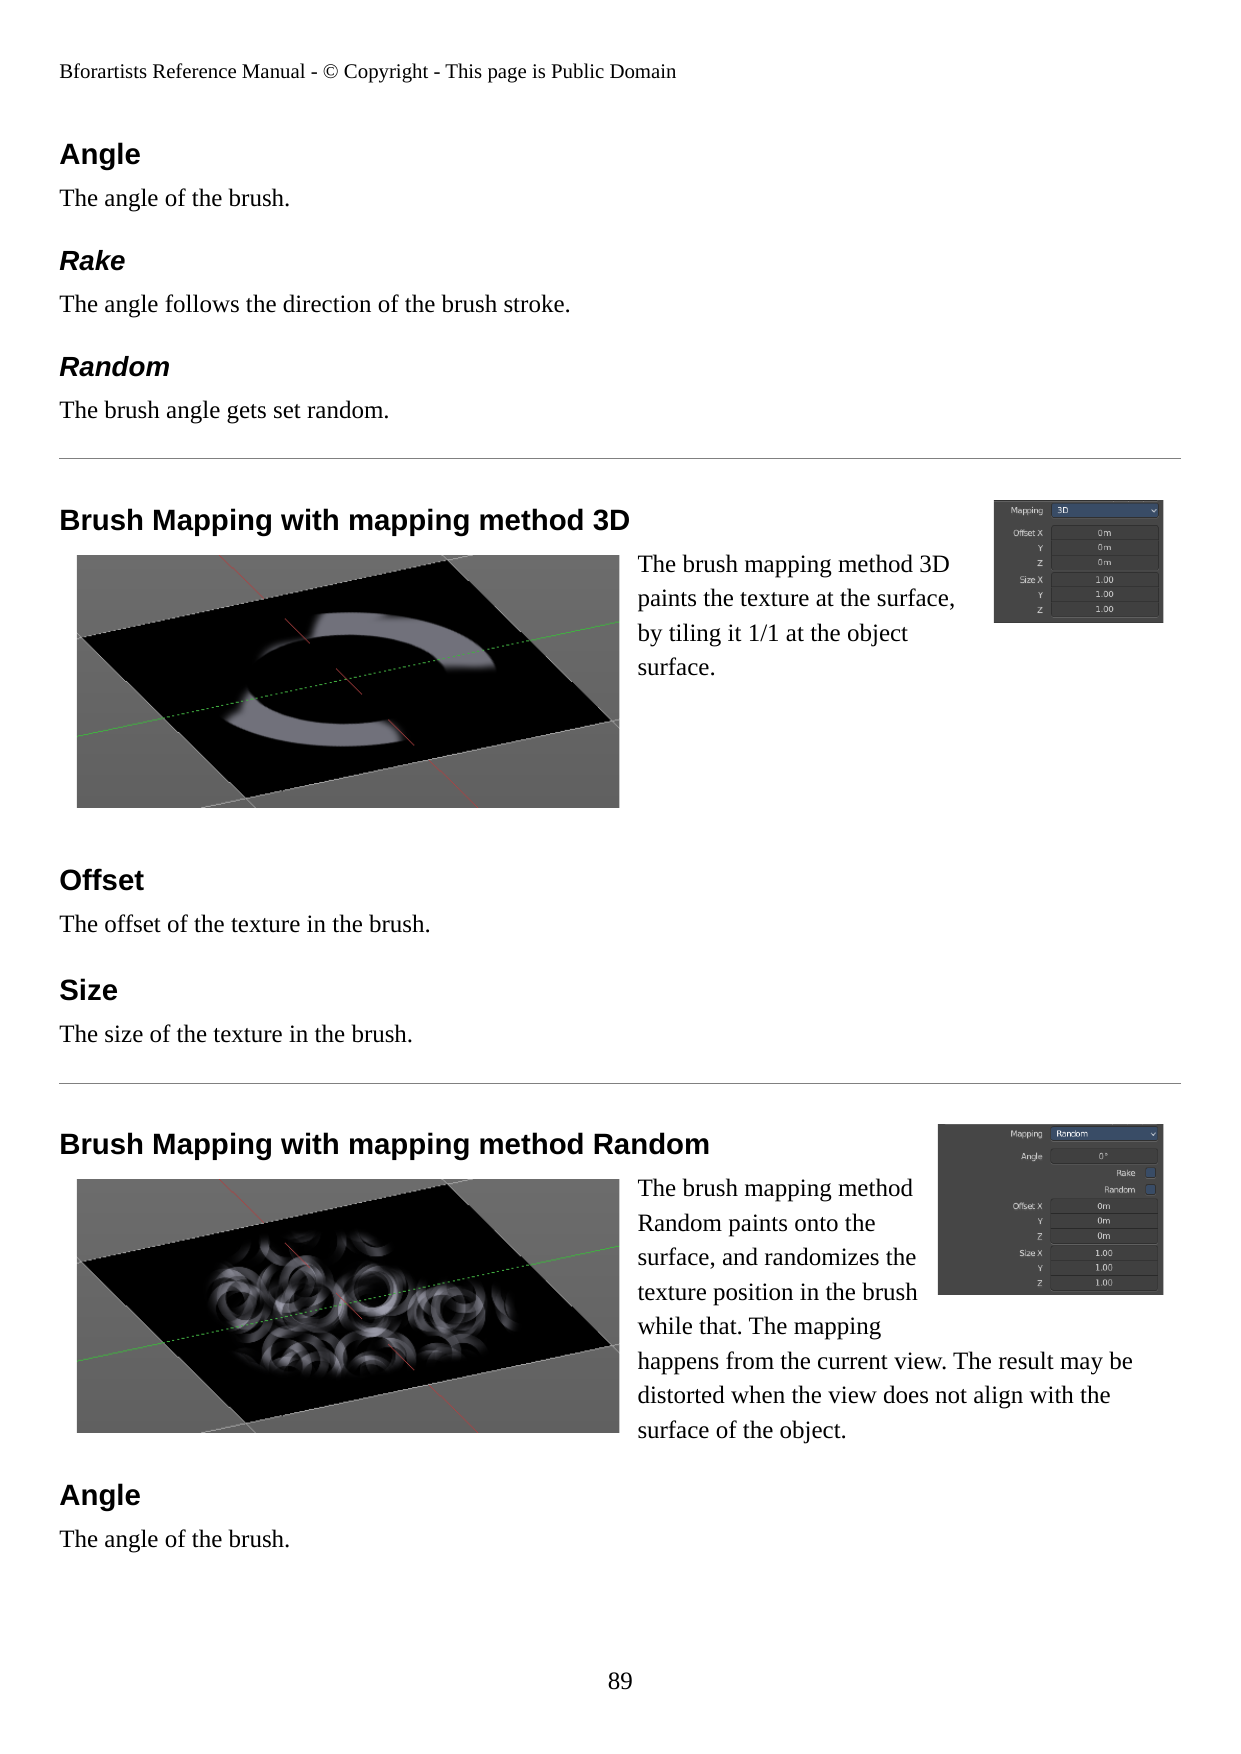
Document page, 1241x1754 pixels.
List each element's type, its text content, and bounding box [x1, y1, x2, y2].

picture [937, 1124, 1164, 1295]
picture [76, 1179, 620, 1433]
text The brush mapping method Random paints onto the surface, and randomizes the texture position in the brush while that. The mapping happens from the current view. The result may be distorted when the view does not align with the surface of the object. [59, 1173, 1181, 1443]
subtitle Rake [59, 244, 1181, 276]
subtitle Angle [59, 137, 1181, 170]
subtitle Size [59, 973, 1181, 1007]
subtitle Angle [59, 1478, 1181, 1512]
subtitle Brush Mapping with mapping method Random [59, 1127, 937, 1161]
subtitle Offset [59, 863, 1181, 897]
subtitle Brush Mapping with mapping method 3D [59, 503, 993, 536]
text The offset of the texture in the brush. [59, 909, 1181, 938]
picture [993, 500, 1164, 623]
text The brush angle gets set random. [59, 395, 1181, 423]
text The angle of the brush. [59, 183, 1181, 212]
text The brush mapping method 3D paints the texture at the surface, by tiling it 1/1 at the object surface. [59, 623, 1181, 681]
text The angle of the brush. [59, 1524, 1181, 1553]
picture [76, 555, 620, 808]
subtitle Random [59, 350, 1181, 382]
text The size of the texture in the brush. [59, 1019, 1181, 1048]
text The angle follows the direction of the brush stroke. [59, 289, 1181, 318]
